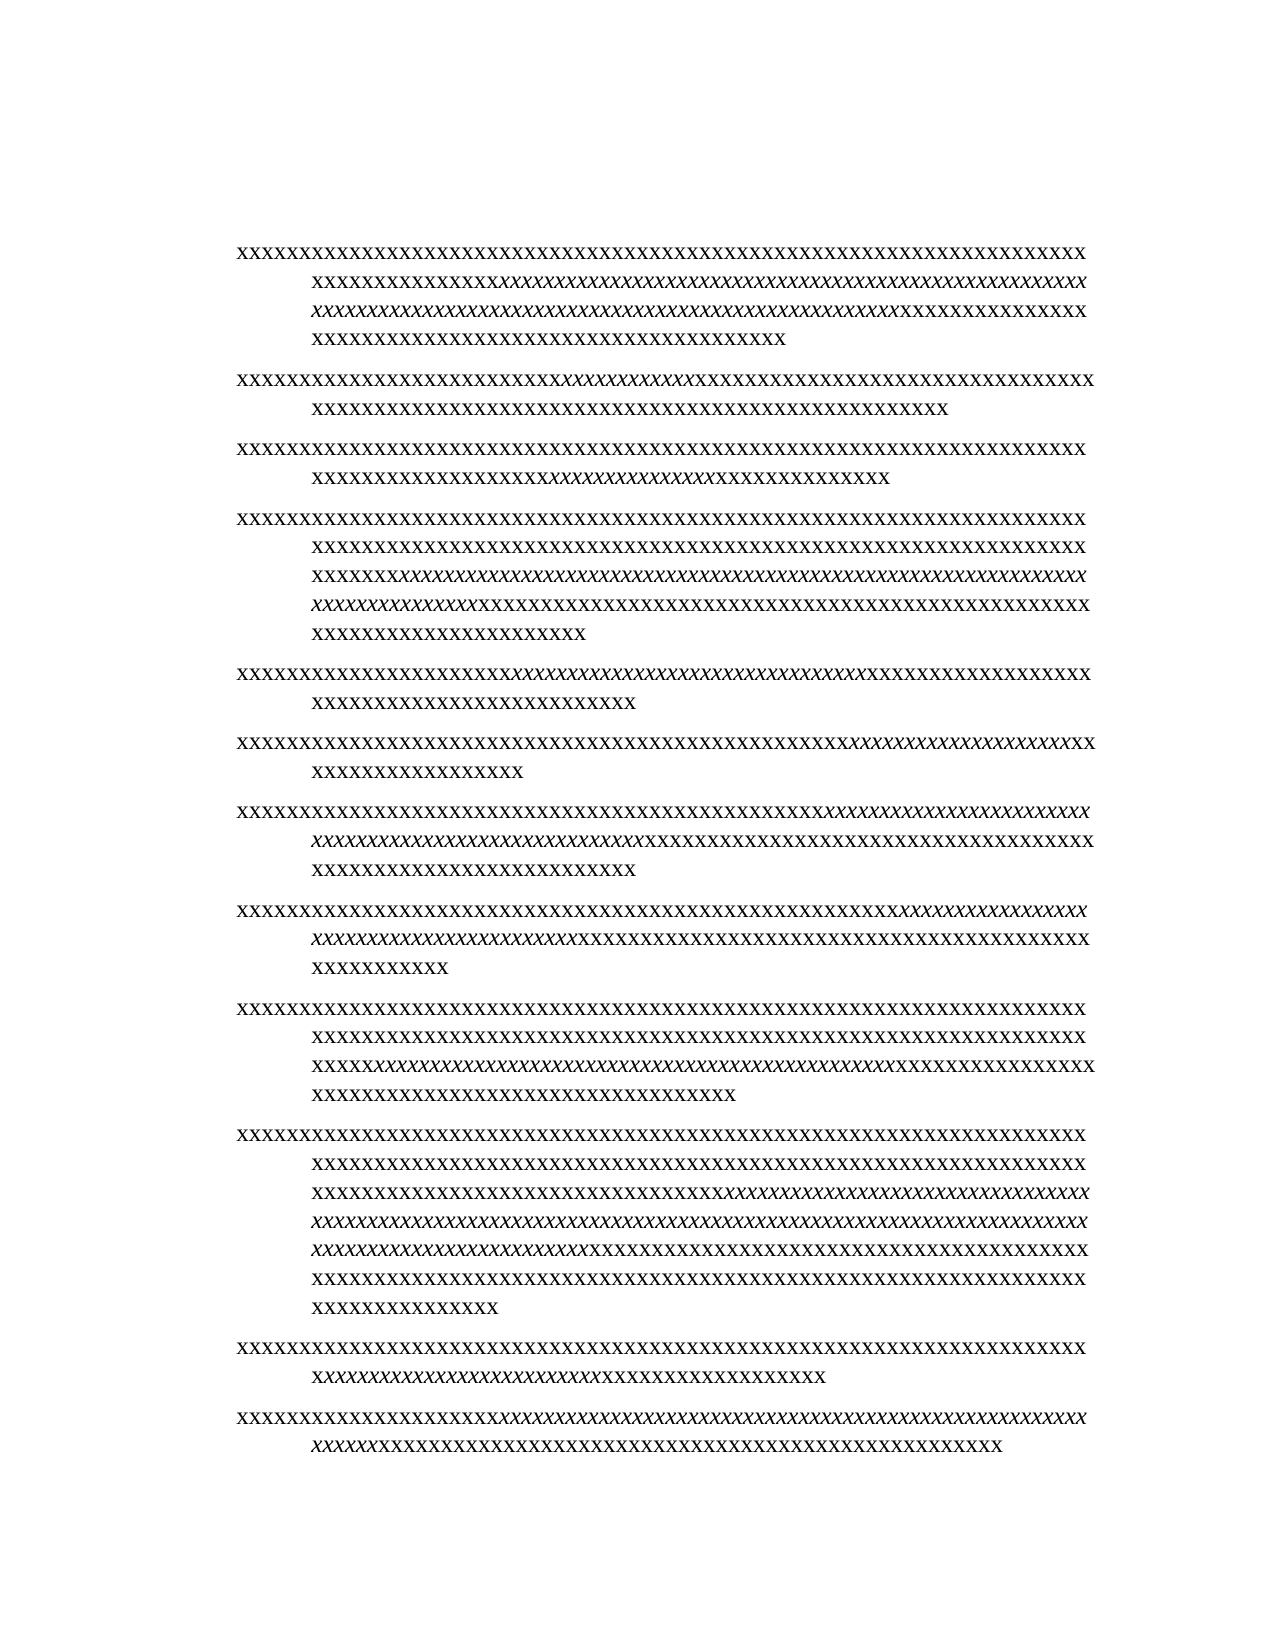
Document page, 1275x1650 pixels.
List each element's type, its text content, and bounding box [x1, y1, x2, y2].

text xxxxxxxxxxxxxxxxxxxxxxxxxxxxxxxxxxxxxxxxxxxxxxxxxxxxxxxxxxxxxxxxxxxxxxxxxxxxxxxxxxxxxxxxxxxxxxxxxxxxxxxxxxxxxxxxxxxxxxxxxxxxxxxxxxxxxxxxxxxxxxxxxxxxxxxxxxxxxxxxxxxxxxxxxxxxxxxxxxxxxxxxxxxxxxxxxxxxxxxxxxxxxxxxxxxxxxxxxxxxxxxxxxxxxxxxxxxxxxxxxxxxxxxxxxxxxxxxxxxxxxxxxxxxxxxxxxxxxxxxxxxxxxxxxxxxxxxxxxxxxxxxxxxxxxxxxxxxxxxxxxxxxxxxxxxxxxxxxxxxxxxxxxxxxxxxxxxxxxxxxxxxxxxxxxxxxxxxxxxxxxxxxxxxxxxxxxxxxxxxxxxxxxxx [236, 1118, 1098, 1320]
text xxxxxxxxxxxxxxxxxxxxxxxxxxxxxxxxxxxxxxxxxxxxxxxxxxxxxxxxxxxxxxxxxxxxxxxxxxxxxxxxxxxxxxxxxxxxxxxxxxxxxxxxxxxxxxxxxxxxxxxxxxxxxxxxxxxxxxxxxxxxxxxxxxxxxxxxxxxxxxxxxxxxxxxxxxxxxxxxxxxxxxxxxxxxxxxxxxxxxxxxxxxxxxxxxxxxxxxxxxxxxxxxxxxxxxxxxxxxxxxxxxxxxxxxxxxxxxxxxxxxxxxxxxxxxxxxxxxxxxxxxxxxx [236, 502, 1098, 645]
text xxxxxxxxxxxxxxxxxxxxxxxxxxxxxxxxxxxxxxxxxxxxxxxxxxxxxxxxxxxxxxxxxxxxxxxxxxxxxxxxxxxxxxxx [236, 726, 1098, 784]
text xxxxxxxxxxxxxxxxxxxxxxxxxxxxxxxxxxxxxxxxxxxxxxxxxxxxxxxxxxxxxxxxxxxxxxxxxxxxxxxxxxxxxxxxxxxxxxxxxxxxxxxxxxxxxxxxxxxxxxxxxxxxxxxxxxxxxxxxxxxxxxxxxxxxxxxxxxxxxxxxxxxxxxxxxxxxxxxxxxxxxxxxxxxxxxxxxxxxxxxxxxxxxxxxxxxxxxxxxxxxxxxxxxxxxxxx [236, 992, 1098, 1107]
text xxxxxxxxxxxxxxxxxxxxxxxxxxxxxxxxxxxxxxxxxxxxxxxxxxxxxxxxxxxxxxxxxxxxxxxxxxxxxxxxxxxxxxxxxxxxxxxxxxxxxxxxxxxxxxxxxxxx [236, 432, 1098, 490]
text xxxxxxxxxxxxxxxxxxxxxxxxxxxxxxxxxxxxxxxxxxxxxxxxxxxxxxxxxxxxxxxxxxxxxxxxxxxxxxxxxxxxxxxxxxxxxxxxxxxxxxxxxxxxxxxx [236, 1331, 1098, 1389]
text xxxxxxxxxxxxxxxxxxxxxxxxxxxxxxxxxxxxxxxxxxxxxxxxxxxxxxxxxxxxxxxxxxxxxxxxxxxxxxxxxxxxxxxxxxxxxxxxxxxxxxxxxxxxxxxxxxxxxxxxxxxxxxxxxxxxxxxxxxxxxxxxxx [236, 894, 1098, 980]
text xxxxxxxxxxxxxxxxxxxxxxxxxxxxxxxxxxxxxxxxxxxxxxxxxxxxxxxxxxxxxxxxxxxxxxxxxxxxxxxxxxxxxxxxxxxxxxxxxxxxxxxxxxxxxxxxxxxxxxxxxxxxxxxxxxxxxxxxxxxxxxxxxxxxxxxxxxxxxxxxxxx [236, 796, 1098, 882]
text xxxxxxxxxxxxxxxxxxxxxxxxxxxxxxxxxxxxxxxxxxxxxxxxxxxxxxxxxxxxxxxxxxxxxxxxxxxxxxxxxxxxxxxxxxxxxxxxxxxxxxxxxxxxxxxxxxxxxxxxxxxxxxxxxx [236, 1401, 1098, 1458]
text xxxxxxxxxxxxxxxxxxxxxxxxxxxxxxxxxxxxxxxxxxxxxxxxxxxxxxxxxxxxxxxxxxxxxxxxxxxxxxxxxxxxxxxxxxxxxxxxxxxxxxxxxxxxxxxxxxxxxxxxx [236, 363, 1098, 421]
text xxxxxxxxxxxxxxxxxxxxxxxxxxxxxxxxxxxxxxxxxxxxxxxxxxxxxxxxxxxxxxxxxxxxxxxxxxxxxxxxxxxxxxxxxxxxxxxxxxxxxxxxxxxxxxxxxxxxxxxxxxxxxxxxxxxxxxxxxxxxxxxxxxxxxxxxxxxxxxxxxxxxxxxxxxxxxxxxxxxxxxxxxxxxxxxxxxxxxxxxxxxxxxxxxxxxxxxxxxxxxxxxxxxxxxxxxxxxxxxxxx [236, 236, 1098, 351]
text xxxxxxxxxxxxxxxxxxxxxxxxxxxxxxxxxxxxxxxxxxxxxxxxxxxxxxxxxxxxxxxxxxxxxxxxxxxxxxxxxxxxxxxxxxxxxxxxxx [236, 657, 1098, 714]
